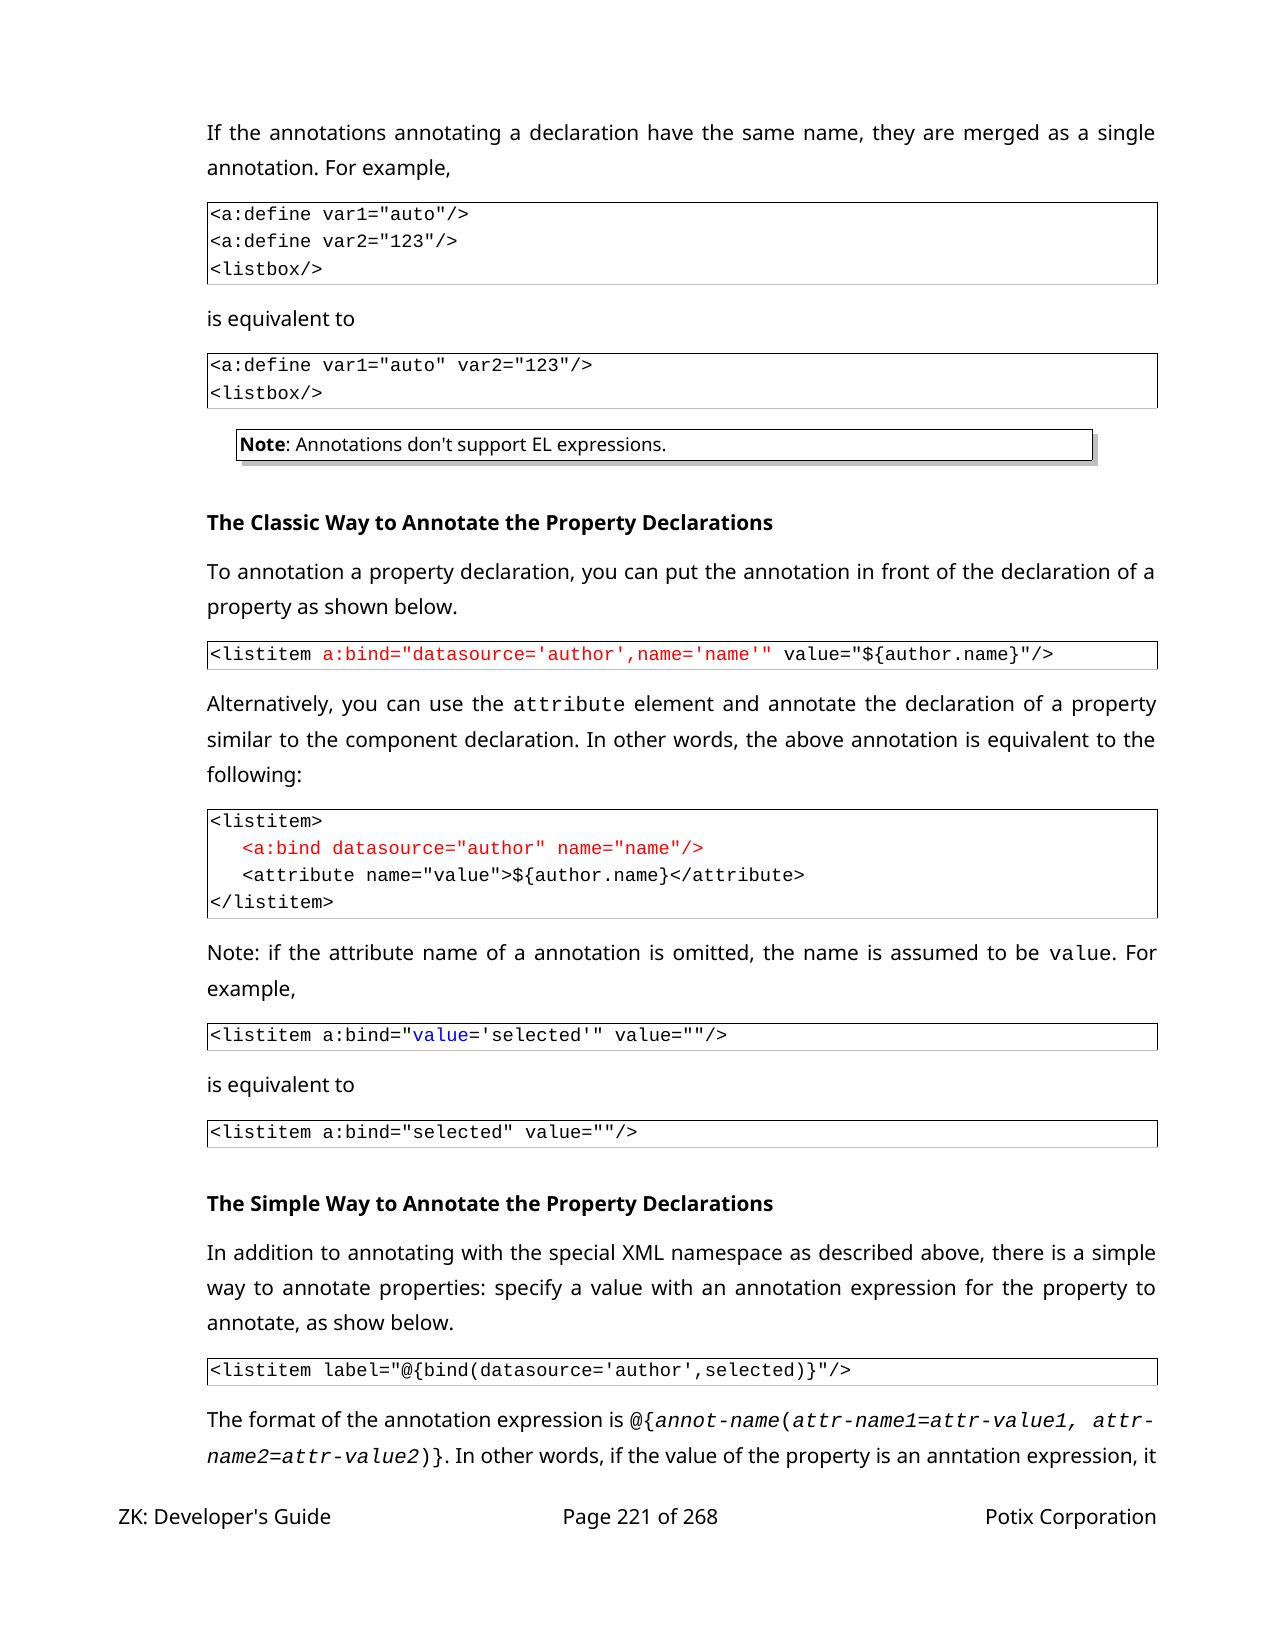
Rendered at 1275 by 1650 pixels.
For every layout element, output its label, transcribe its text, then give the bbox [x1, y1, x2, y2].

text Note: if the attribute name of a annotation is omitted, the name is assumed to be value. For example, [207, 938, 1157, 1002]
text If the annotations annotating a declaration have the same name, they are merged as a single annotation. For example, [207, 118, 1157, 182]
text <listitem a:bind="datasource='author',name='name'" value="${author.name}"/> [208, 642, 1157, 669]
text <listitem> [208, 810, 1157, 833]
text <a:define var2="123"/> [208, 229, 1157, 254]
text <listitem a:bind="selected" value=""/> [208, 1121, 1157, 1147]
subtitle The Simple Way to Annotate the Property Declarations [207, 1189, 1157, 1217]
text <listbox/> [208, 257, 1157, 284]
text </listitem> [208, 890, 1157, 918]
text <listitem label="@{bind(datasource='author',selected)}"/> [208, 1359, 1157, 1385]
text <listitem a:bind="value='selected'" value=""/> [208, 1024, 1157, 1050]
text <a:define var1="auto" var2="123"/> [208, 354, 1157, 378]
text To annotation a property declaration, you can put the annotation in front of the declaration of a property as shown below. [207, 557, 1157, 621]
subtitle The Classic Way to Annotate the Property Declarations [207, 508, 1157, 537]
text <a:define var1="auto"/> [208, 203, 1157, 226]
text <attribute name="value">${author.name}</attribute> [208, 863, 1157, 887]
text The format of the annotation expression is @{annot-name(attr-name1=attr-value1, attr-name2=attr-value2)}. In other words, if the value of the property is an anntation expression, it [207, 1405, 1157, 1469]
text <a:bind datasource="author" name="name"/> [208, 836, 1157, 860]
text Alternatively, you can use the attribute element and annotate the declaration of a property similar to the component declaration. In other words, the above annotation is equivalent to the following: [207, 689, 1157, 788]
text is equivalent to [207, 1071, 1157, 1099]
text is equivalent to [207, 304, 1157, 333]
text In addition to annotating with the special XML namespace as described above, there is a simple way to annotate properties: specify a value with an annotation expression for the property to annotate, as show below. [207, 1238, 1157, 1337]
text Note: Annotations don't support EL expressions. [237, 430, 1092, 460]
text <listbox/> [208, 381, 1157, 408]
